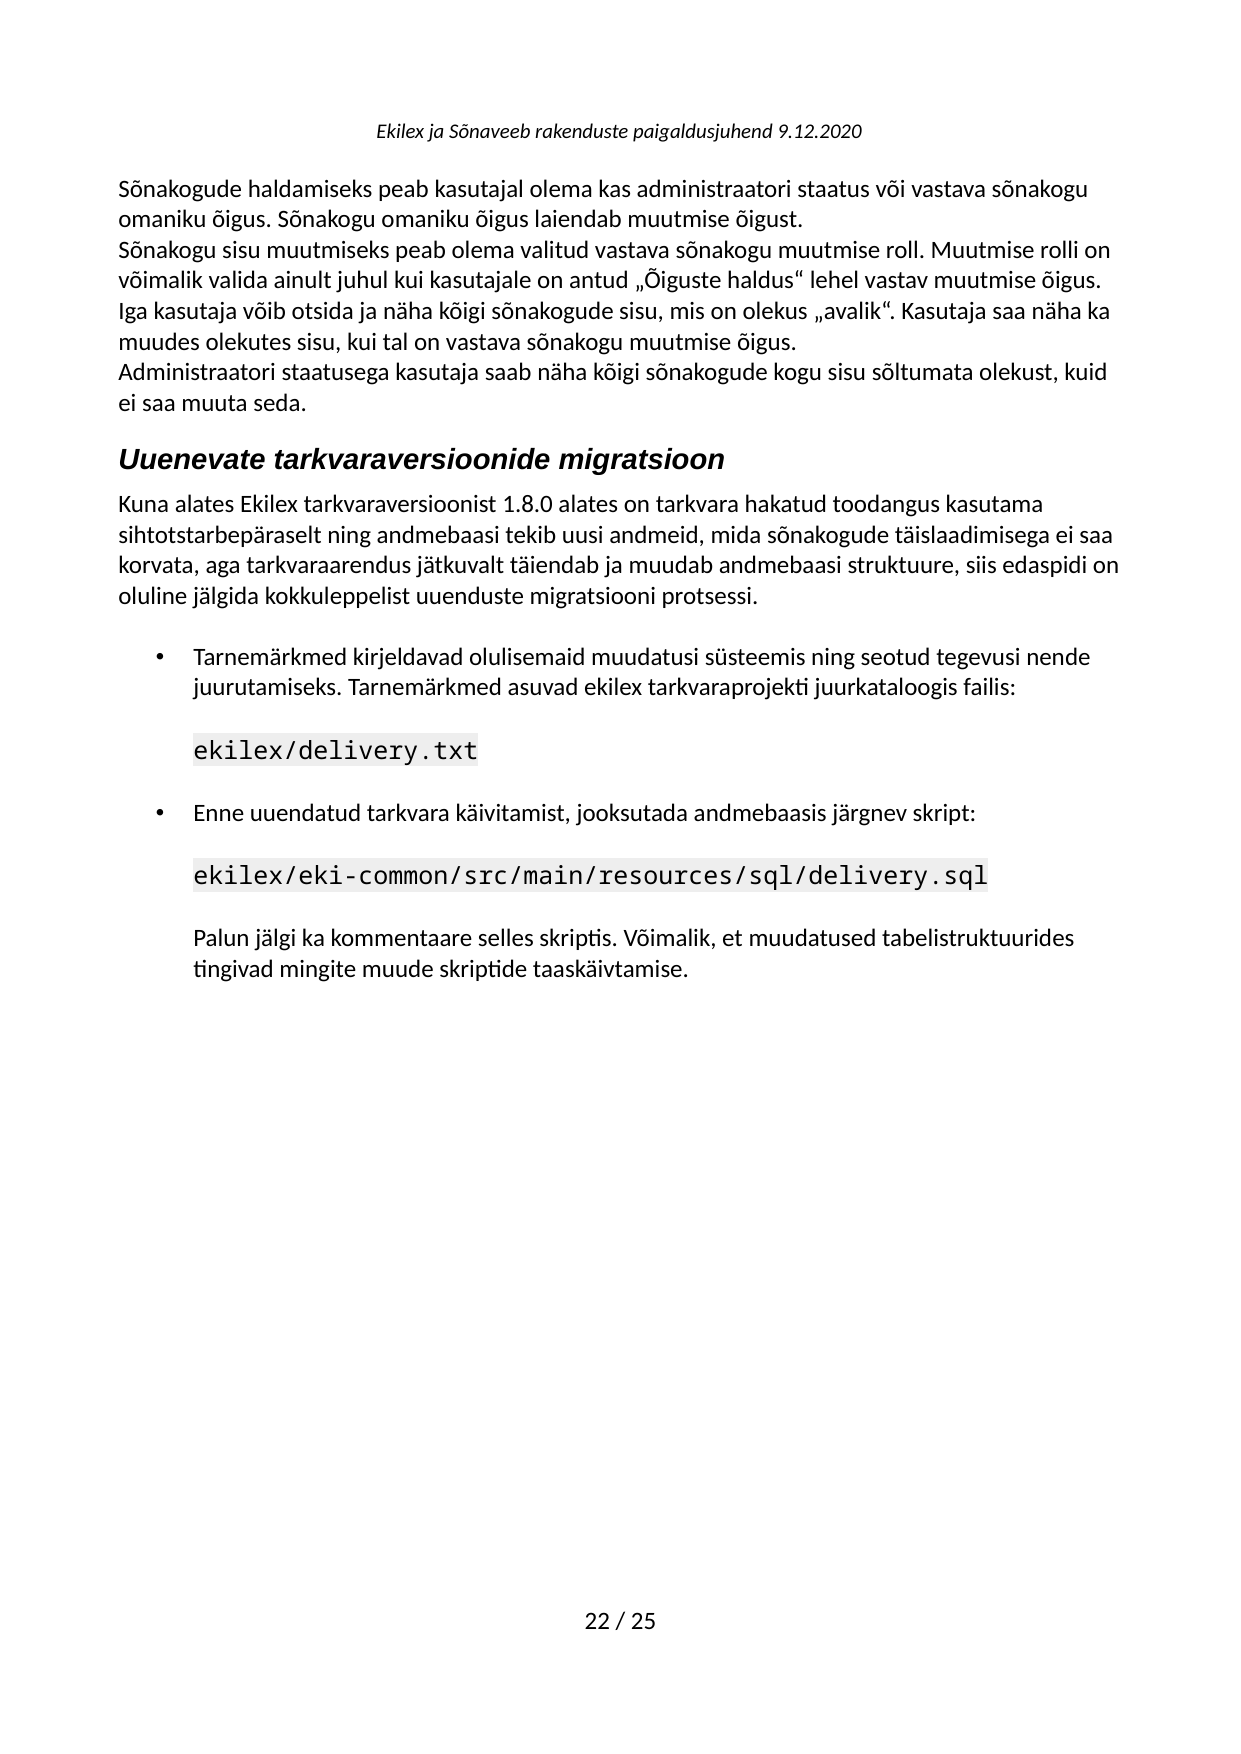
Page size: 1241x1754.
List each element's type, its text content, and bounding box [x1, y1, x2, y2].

list Enne uuendatud tarkvara käivitamist, jooksutada andmebaasis järgnev skript: [156, 797, 1122, 827]
list ekilex/eki-common/src/main/resources/sql/delivery.sql [156, 858, 1122, 892]
text Iga kasutaja võib otsida ja näha kõigi sõnakogude sisu, mis on olekus „avalik“. Kasutaja saa näha ka muudes olekutes sisu, kui tal on vastava sõnakogu muutmise õigus. [118, 295, 1122, 356]
text Kuna alates Ekilex tarkvaraversioonist 1.8.0 alates on tarkvara hakatud toodangus kasutama sihtotstarbepäraselt ning andmebaasi tekib uusi andmeid, mida sõnakogude täislaadimisega ei saa korvata, aga tarkvaraarendus jätkuvalt täiendab ja muudab andmebaasi struktuure, siis edaspidi on oluline jälgida kokkuleppelist uuenduste migratsiooni protsessi. [118, 488, 1122, 610]
list Tarnemärkmed kirjeldavad olulisemaid muudatusi süsteemis ning seotud tegevusi nende juurutamiseks. Tarnemärkmed asuvad ekilex tarkvaraprojekti juurkataloogis failis: [156, 641, 1122, 702]
text Sõnakogude haldamiseks peab kasutajal olema kas administraatori staatus või vastava sõnakogu omaniku õigus. Sõnakogu omaniku õigus laiendab muutmise õigust. [118, 173, 1122, 234]
text Sõnakogu sisu muutmiseks peab olema valitud vastava sõnakogu muutmise roll. Muutmise rolli on võimalik valida ainult juhul kui kasutajale on antud „Õiguste haldus“ lehel vastav muutmise õigus. [118, 234, 1122, 295]
subtitle Uuenevate tarkvaraversioonide migratsioon [118, 442, 1122, 476]
text Palun jälgi ka kommentaare selles skriptis. Võimalik, et muudatused tabelistruktuurides tingivad mingite muude skriptide taaskäivtamise. [118, 923, 1122, 984]
list ekilex/delivery.txt [156, 732, 1122, 766]
text Administraatori staatusega kasutaja saab näha kõigi sõnakogude kogu sisu sõltumata olekust, kuid ei saa muuta seda. [118, 356, 1122, 417]
